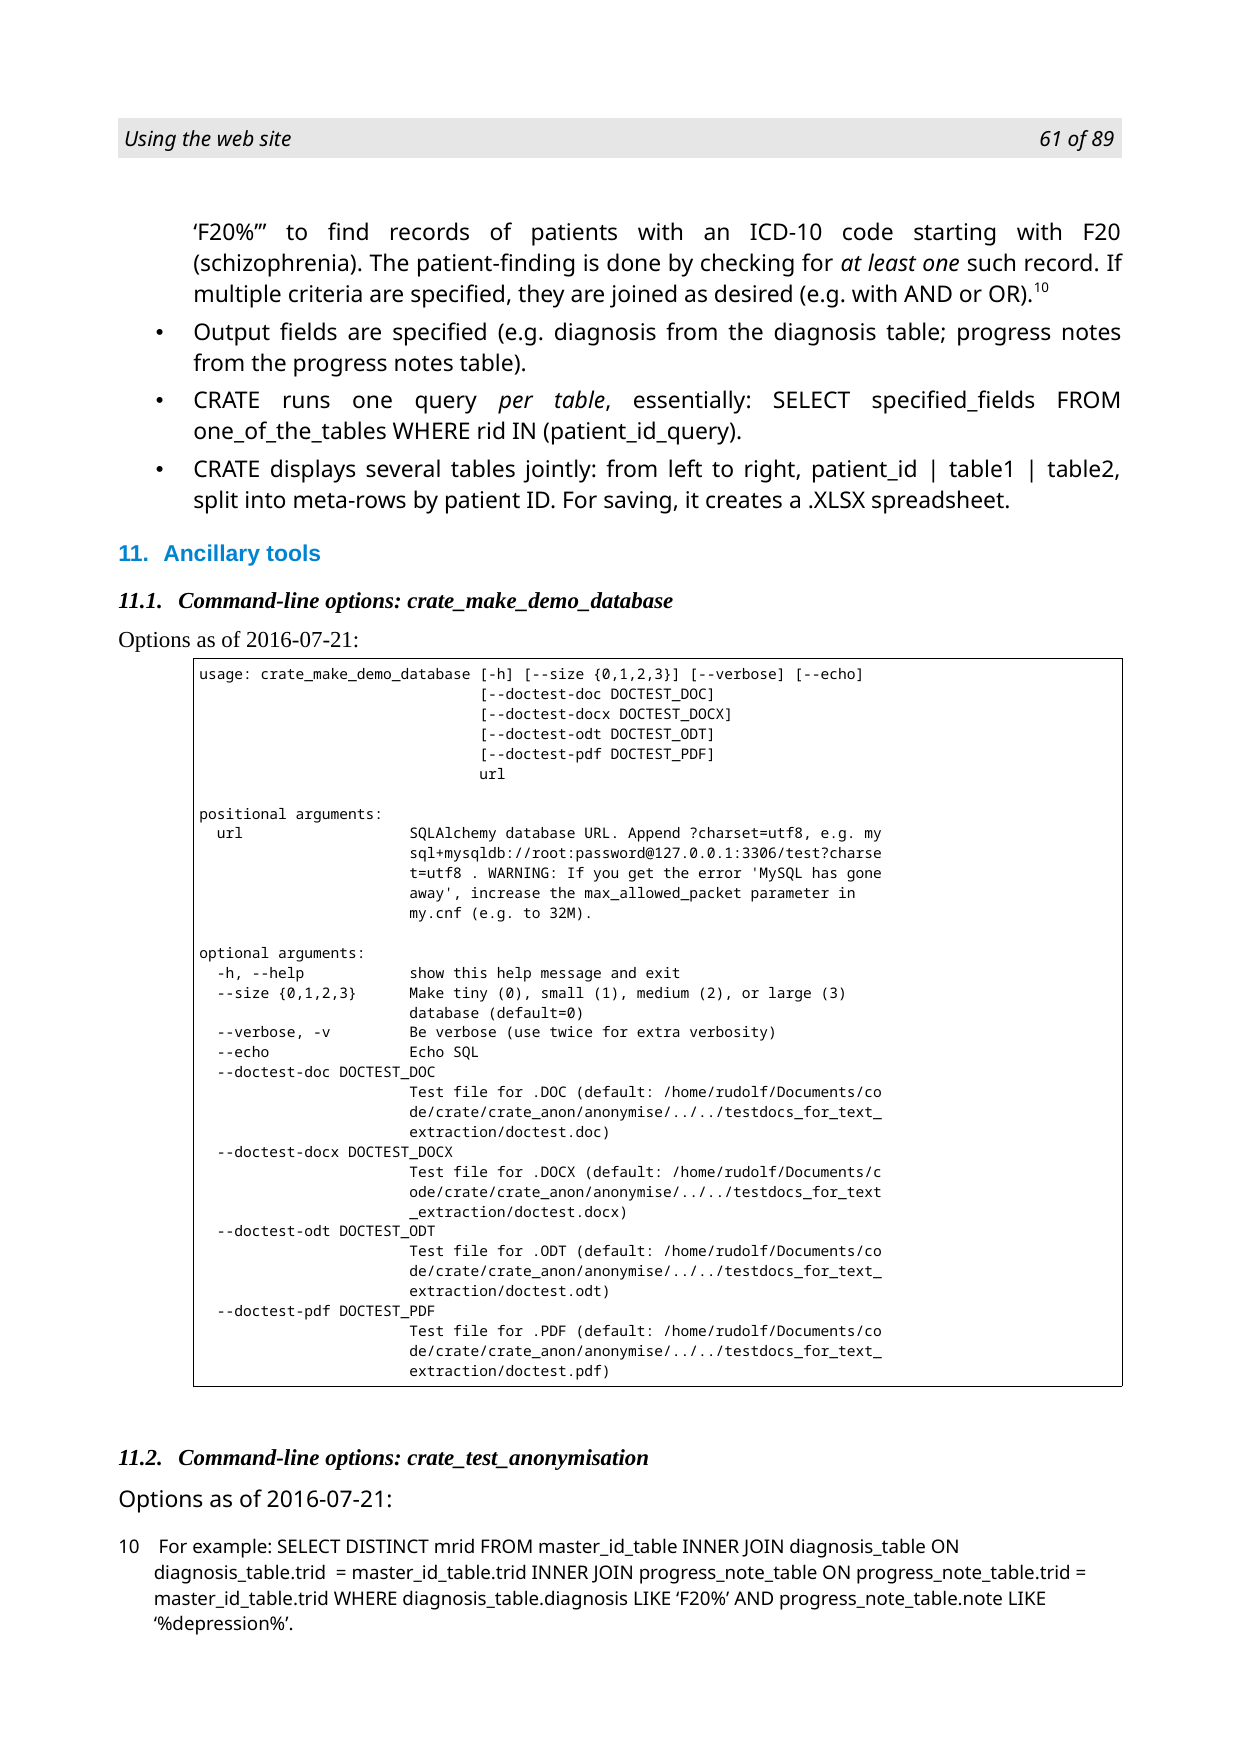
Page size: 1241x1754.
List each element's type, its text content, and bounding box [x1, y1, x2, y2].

list For example: SELECT DISTINCT mrid FROM master_id_table INNER JOIN diagnosis_table ON diagnosis_table.trid = master_id_table.trid INNER JOIN progress_note_table ON progress_note_table.trid = master_id_table.trid WHERE diagnosis_table.diagnosis LIKE ‘F20%’ AND progress_note_table.note LIKE ‘%depression%’. [118, 1534, 1122, 1636]
text Options as of 2016-07-21: [118, 1483, 1122, 1514]
text Options as of 2016-07-21: [118, 626, 1122, 652]
list ‘F20%’” to find records of patients with an ICD-10 code starting with F20 (schizophrenia). The patient-finding is done by checking for at least one such record. If multiple criteria are specified, they are joined as desired (e.g. with AND or OR). [156, 216, 1122, 310]
table_header usage: crate_make_demo_database [-h] [--size {0,1,2,3}] [--verbose] [--echo] [--doctest-doc DOCTEST_DOC] [--doctest-docx DOCTEST_DOCX] [--doctest-odt DOCTEST_ODT] [--doctest-pdf DOCTEST_PDF] url positional arguments: url SQLAlchemy database URL. Append ?charset=utf8, e.g. my sql+mysqldb://root:password@127.0.0.1:3306/test?charse t=utf8 . WARNING: If you get the error 'MySQL has gone away', increase the max_allowed_packet parameter in my.cnf (e.g. to 32M). optional arguments: -h, --help show this help message and exit --size {0,1,2,3} Make tiny (0), small (1), medium (2), or large (3) database (default=0) --verbose, -v Be verbose (use twice for extra verbosity) --echo Echo SQL --doctest-doc DOCTEST_DOC Test file for .DOC (default: /home/rudolf/Documents/co de/crate/crate_anon/anonymise/../../testdocs_for_text_ extraction/doctest.doc) --doctest-docx DOCTEST_DOCX Test file for .DOCX (default: /home/rudolf/Documents/c ode/crate/crate_anon/anonymise/../../testdocs_for_text _extraction/doctest.docx) --doctest-odt DOCTEST_ODT Test file for .ODT (default: /home/rudolf/Documents/co de/crate/crate_anon/anonymise/../../testdocs_for_text_ extraction/doctest.odt) --doctest-pdf DOCTEST_PDF Test file for .PDF (default: /home/rudolf/Documents/co de/crate/crate_anon/anonymise/../../testdocs_for_text_ extraction/doctest.pdf) [194, 659, 1122, 1386]
subtitle Ancillary tools [118, 540, 1122, 566]
list CRATE runs one query per table, essentially: SELECT specified_fields FROM one_of_the_tables WHERE rid IN (patient_id_query). [156, 384, 1122, 447]
subtitle Command-line options: crate_make_demo_database [118, 587, 1122, 613]
subtitle Command-line options: crate_test_anonymisation [118, 1444, 1122, 1471]
list Output fields are specified (e.g. diagnosis from the diagnosis table; progress notes from the progress notes table). [156, 316, 1122, 378]
list CRATE displays several tables jointly: from left to right, patient_id | table1 | table2, split into meta-rows by patient ID. For saving, it creates a .XLSX spreadsheet. [156, 452, 1122, 515]
